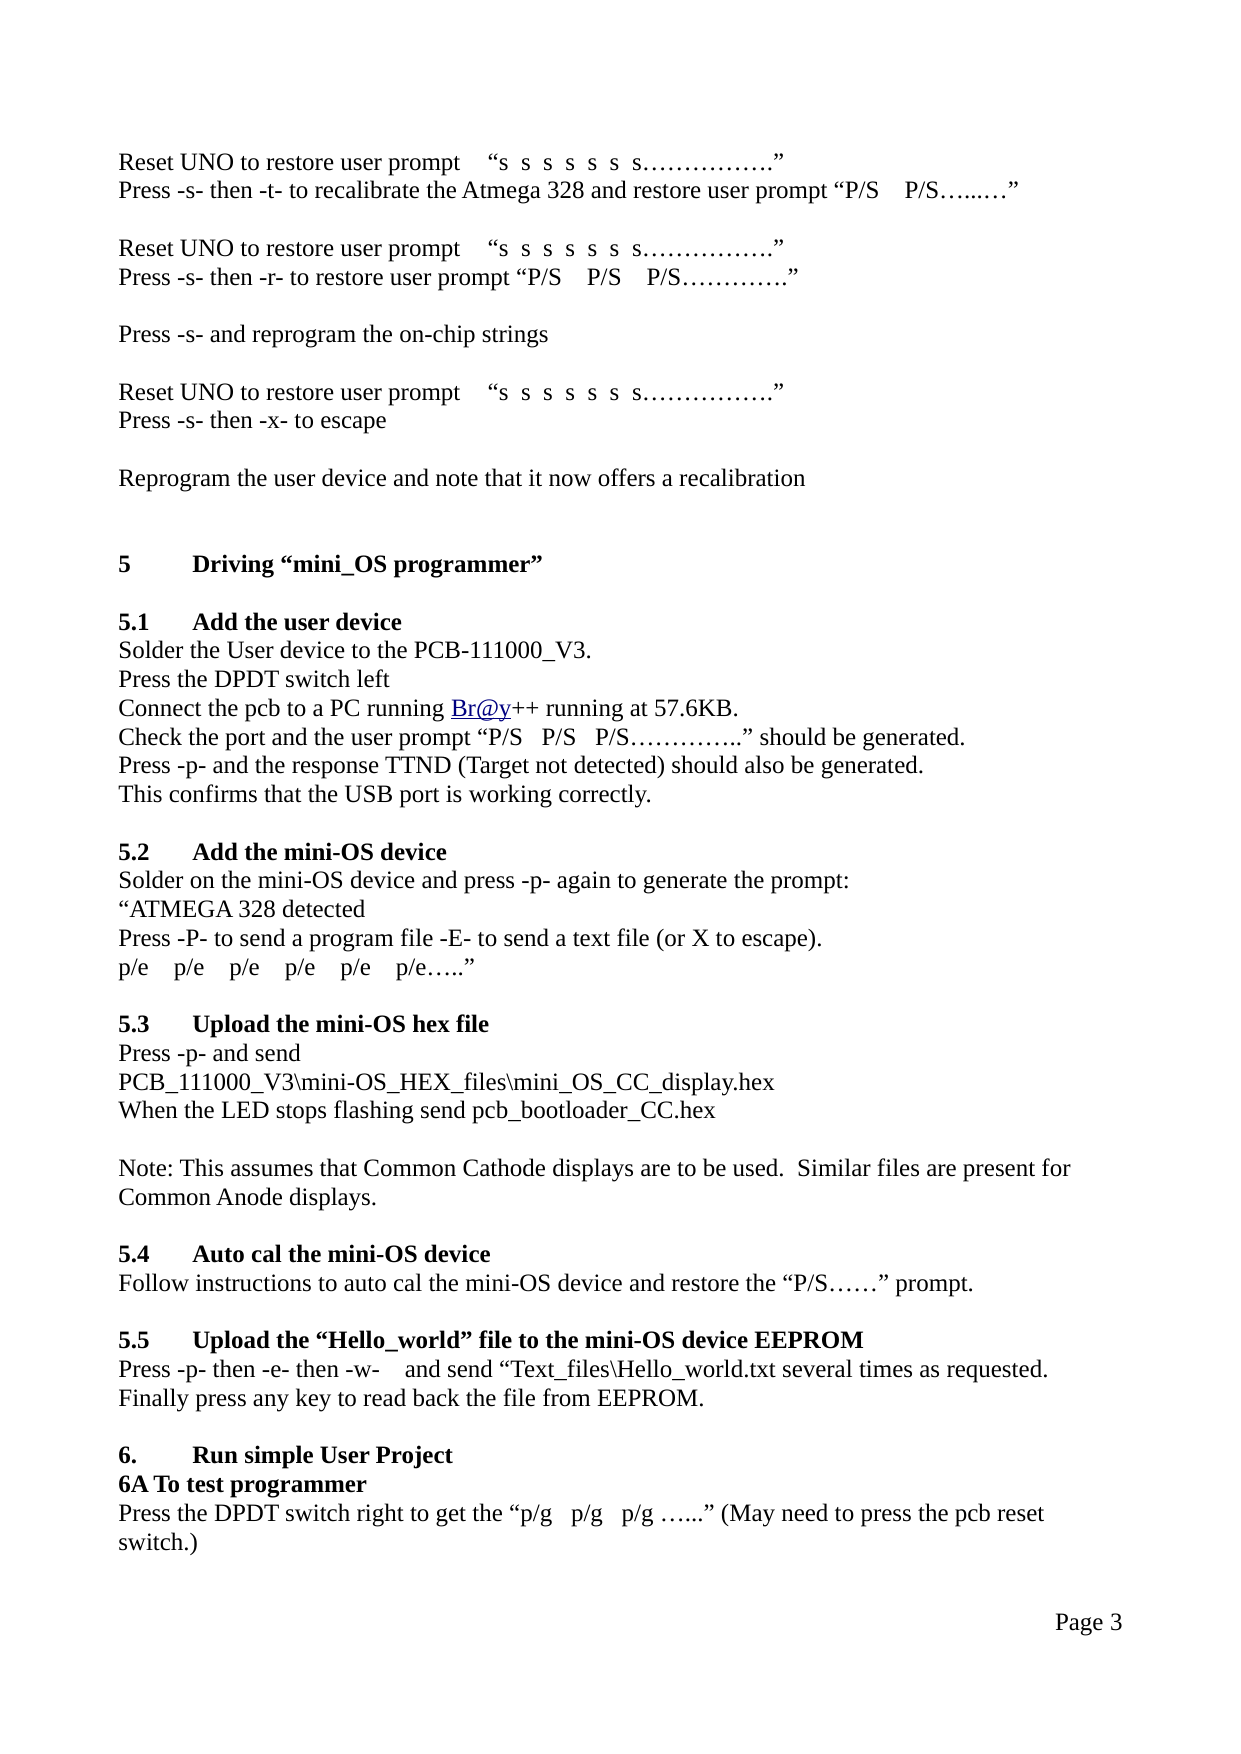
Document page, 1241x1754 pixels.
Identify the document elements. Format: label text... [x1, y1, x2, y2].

text Reset UNO to restore user prompt “s s s s s s s…………….” [118, 377, 1122, 406]
text Finally press any key to read back the file from EEPROM. [118, 1383, 1122, 1412]
text Press the DPDT switch left [118, 664, 1122, 693]
text 5.1 Add the user device [118, 607, 1122, 636]
text Press -p- and send [118, 1038, 1122, 1067]
text Press -s- then -r- to restore user prompt “P/S P/S P/S………….” [118, 262, 1122, 291]
text Reset UNO to restore user prompt “s s s s s s s…………….” [118, 233, 1122, 262]
text Connect the pcb to a PC running Br@y++ running at 57.6KB. [118, 693, 1122, 722]
text 5.4 Auto cal the mini-OS device [118, 1239, 1122, 1268]
text 5 Driving “mini_OS programmer” [118, 549, 1122, 578]
text Solder on the mini-OS device and press -p- again to generate the prompt: [118, 866, 1122, 894]
text This confirms that the USB port is working correctly. [118, 779, 1122, 808]
text 5.2 Add the mini-OS device [118, 837, 1122, 866]
text Note: This assumes that Common Cathode displays are to be used. Similar files are present for Common Anode displays. [118, 1153, 1122, 1211]
text Follow instructions to auto cal the mini-OS device and restore the “P/S……” prompt. [118, 1268, 1122, 1297]
text p/e p/e p/e p/e p/e p/e…..” [118, 952, 1122, 981]
text 6A To test programmer [118, 1469, 1122, 1498]
text PCB_111000_V3\mini-OS_HEX_files\mini_OS_CC_display.hex [118, 1067, 1122, 1096]
text 6. Run simple User Project [118, 1441, 1122, 1469]
text 5.3 Upload the mini-OS hex file [118, 1009, 1122, 1038]
text Reset UNO to restore user prompt “s s s s s s s…………….” [118, 147, 1122, 176]
text Press -s- then -t- to recalibrate the Atmega 328 and restore user prompt “P/S P/S…...…” [118, 176, 1122, 204]
text Check the port and the user prompt “P/S P/S P/S…………..” should be generated. [118, 722, 1122, 751]
text Press -p- then -e- then -w- and send “Text_files\Hello_world.txt several times as requested. [118, 1354, 1122, 1383]
text Press -P- to send a program file -E- to send a text file (or X to escape). [118, 923, 1122, 952]
text “ATMEGA 328 detected [118, 894, 1122, 923]
text Reprogram the user device and note that it now offers a recalibration [118, 463, 1122, 492]
text Press the DPDT switch right to get the “p/g p/g p/g …...” (May need to press the pcb reset switch.) [118, 1498, 1122, 1556]
text When the LED stops flashing send pcb_bootloader_CC.hex [118, 1096, 1122, 1124]
text 5.5 Upload the “Hello_world” file to the mini-OS device EEPROM [118, 1326, 1122, 1354]
text Press -s- and reprogram the on-chip strings [118, 319, 1122, 348]
text Press -s- then -x- to escape [118, 406, 1122, 434]
text Solder the User device to the PCB-111000_V3. [118, 636, 1122, 664]
text Press -p- and the response TTND (Target not detected) should also be generated. [118, 751, 1122, 779]
